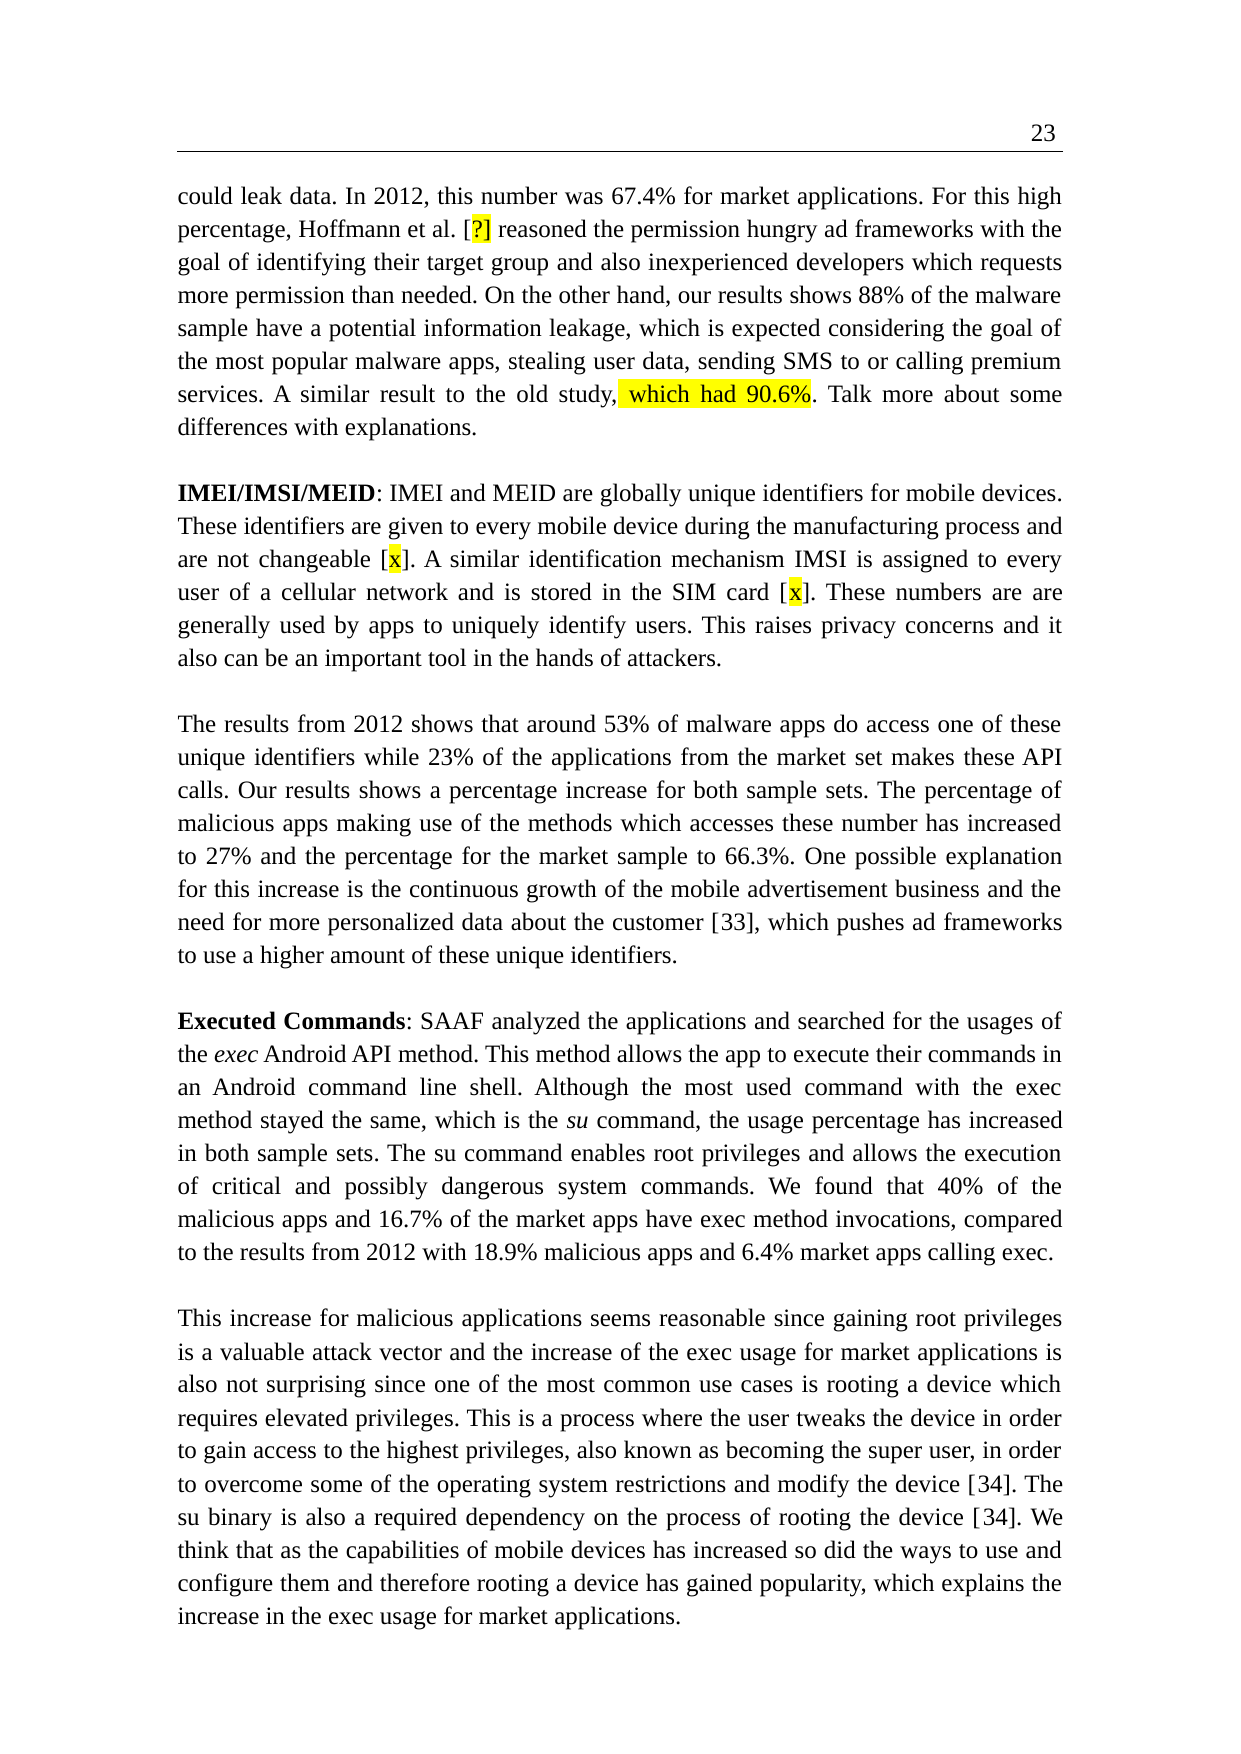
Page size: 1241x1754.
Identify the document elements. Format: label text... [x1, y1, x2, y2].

text This increase for malicious applications seems reasonable since gaining root privileges is a valuable attack vector and the increase of the exec usage for market applications is also not surprising since one of the most common use cases is rooting a device which requires elevated privileges. This is a process where the user tweaks the device in order to gain access to the highest privileges, also known as becoming the super user, in order to overcome some of the operating system restrictions and modify the device [34]. The su binary is also a required dependency on the process of rooting the device [34]. We think that as the capabilities of mobile devices has increased so did the ways to use and configure them and therefore rooting a device has gained popularity, which explains the increase in the exec usage for market applications. [177, 1303, 1063, 1629]
text The results from 2012 shows that around 53% of malware apps do access one of these unique identifiers while 23% of the applications from the market set makes these API calls. Our results shows a percentage increase for both sample sets. The percentage of malicious apps making use of the methods which accesses these number has increased to 27% and the percentage for the market sample to 66.3%. One possible explanation for this increase is the continuous growth of the mobile advertisement business and the need for more personalized data about the customer [33], which pushes ad frameworks to use a higher amount of these unique identifiers. [177, 709, 1063, 969]
text Executed Commands: SAAF analyzed the applications and searched for the usages of the exec Android API method. This method allows the app to execute their commands in an Android command line shell. Although the most used command with the exec method stayed the same, which is the su command, the usage percentage has increased in both sample sets. The su command enables root privileges and allows the execution of critical and possibly dangerous system commands. We found that 40% of the malicious apps and 16.7% of the market apps have exec method invocations, compared to the results from 2012 with 18.9% malicious apps and 6.4% market apps calling exec. [177, 1006, 1063, 1266]
text IMEI/IMSI/MEID: IMEI and MEID are globally unique identifiers for mobile devices. These identifiers are given to every mobile device during the manufacturing process and are not changeable [x]. A similar identification mechanism IMSI is assigned to every user of a cellular network and is stored in the SIM card [x]. These numbers are are generally used by apps to uniquely identify users. This raises privacy concerns and it also can be an important tool in the hands of attackers. [177, 478, 1063, 672]
text could leak data. In 2012, this number was 67.4% for market applications. For this high percentage, Hoffmann et al. [?] reasoned the permission hungry ad frameworks with the goal of identifying their target group and also inexperienced developers which requests more permission than needed. On the other hand, our results shows 88% of the malware sample have a potential information leakage, which is expected considering the goal of the most popular malware apps, stealing user data, sending SMS to or calling premium services. A similar result to the old study, which had 90.6%. Talk more about some differences with explanations. [177, 181, 1063, 441]
